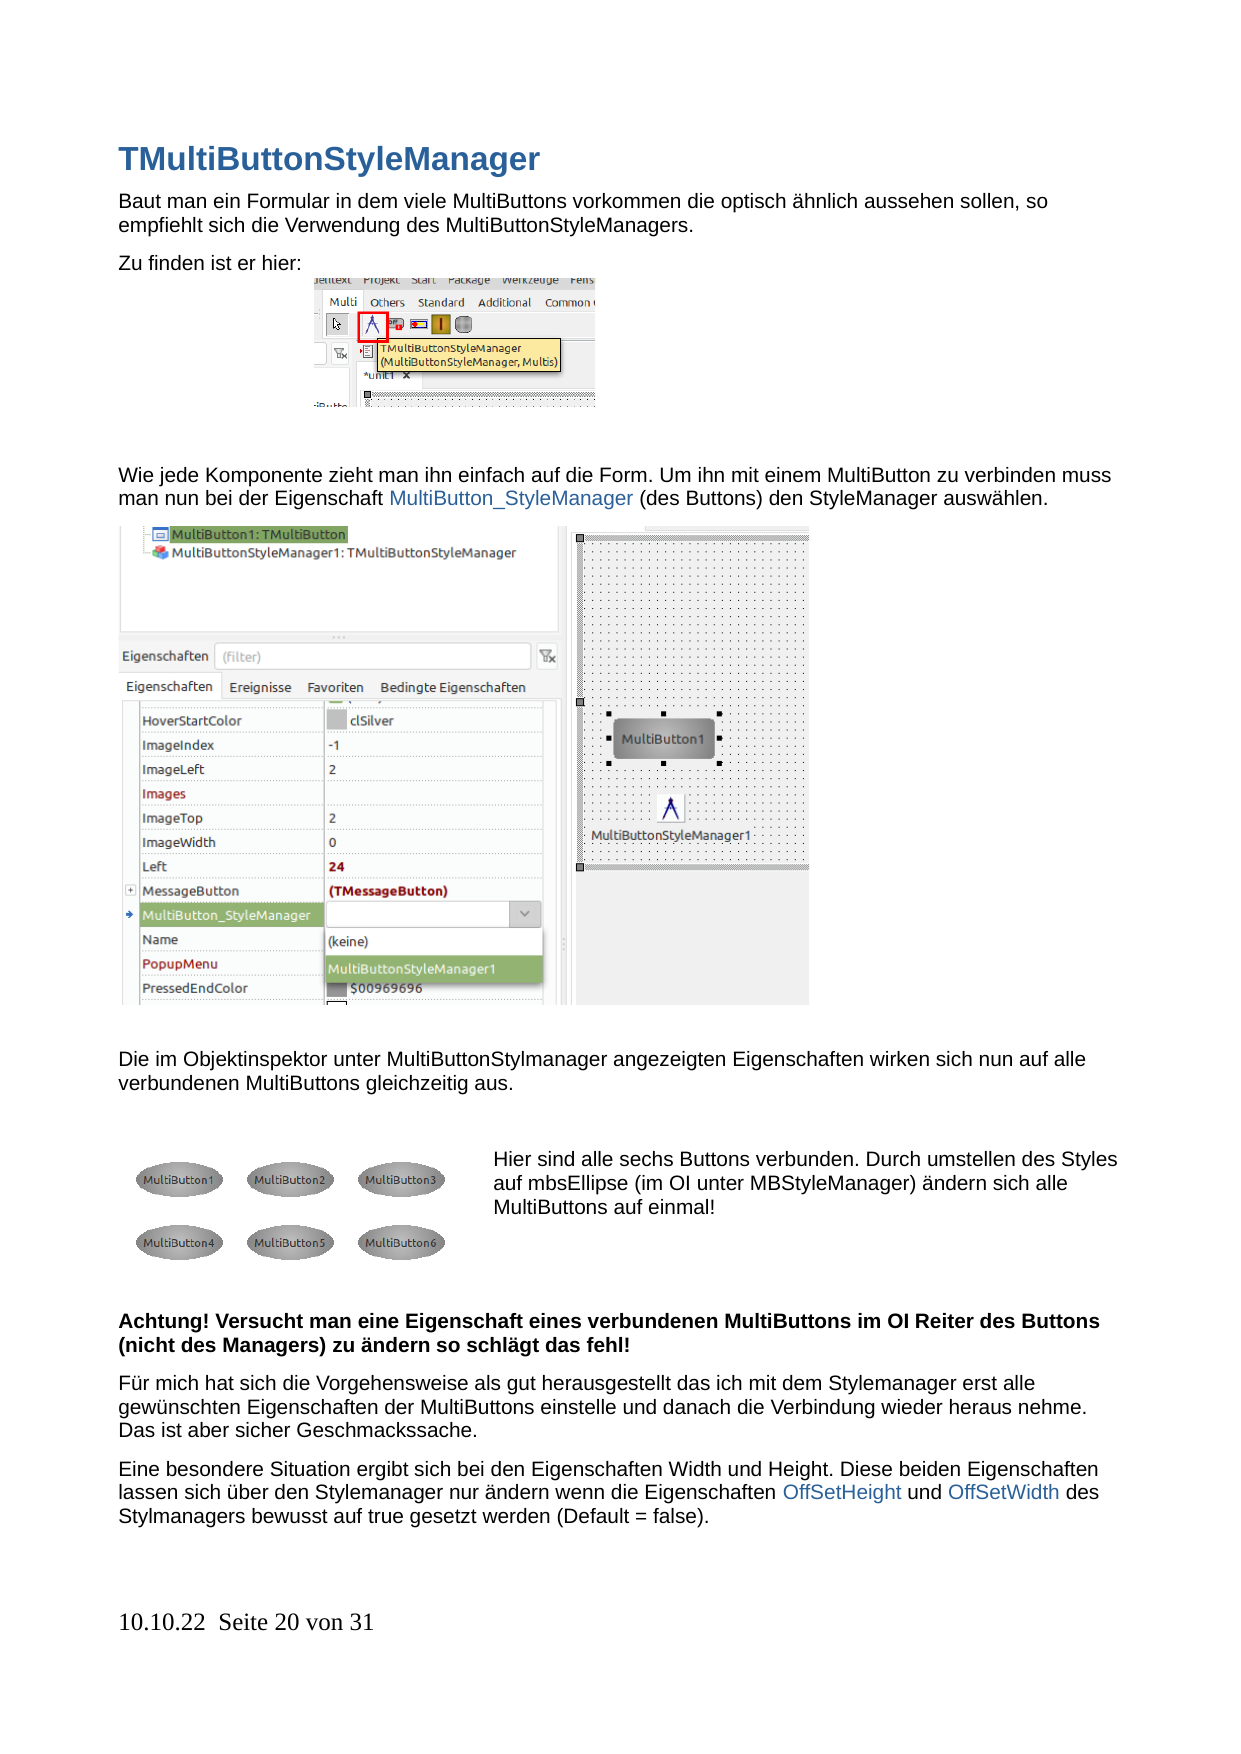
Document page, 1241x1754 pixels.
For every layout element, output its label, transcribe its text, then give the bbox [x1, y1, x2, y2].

text Wie jede Komponente zieht man ihn einfach auf die Form. Um ihn mit einem MultiButton zu verbinden muss man nun bei der Eigenschaft MultiButton_StyleManager (des Buttons) den StyleManager auswählen. [118, 463, 1122, 511]
text Achtung! Versucht man eine Eigenschaft eines verbundenen MultiButtons im OI Reiter des Buttons (nicht des Managers) zu ändern so schlägt das fehl! [118, 1310, 1122, 1357]
text Eine besondere Situation ergibt sich bei den Eigenschaften Width und Height. Diese beiden Eigenschaften lassen sich über den Stylemanager nur ändern wenn die Eigenschaften OffSetHeight und OffSetWidth des Stylmanagers bewusst auf true gesetzt werden (Default = false). [118, 1457, 1122, 1528]
picture [118, 526, 810, 1005]
text Baut man ein Formular in dem viele MultiButtons vorkommen die optisch ähnlich aussehen sollen, so empfiehlt sich die Verwendung des MultiButtonStyleManagers. [118, 190, 1122, 237]
text Zu finden ist er hier: [118, 252, 1122, 275]
text Hier sind alle sechs Buttons verbunden. Durch umstellen des Styles auf mbsEllipse (im OI unter MBStyleManager) ändern sich alle MultiButtons auf einmal! [460, 1148, 1122, 1219]
text Die im Objektinspektor unter MultiButtonStylmanager angezeigten Eigenschaften wirken sich nun auf alle verbundenen MultiButtons gleichzeitig aus. [118, 1048, 1122, 1095]
text Für mich hat sich die Vorgehensweise als gut herausgestellt das ich mit dem Stylemanager erst alle gewünschten Eigenschaften der MultiButtons einstelle und danach die Verbindung wieder heraus nehme. Das ist aber sicher Geschmackssache. [118, 1372, 1122, 1443]
subtitle TMultiButtonStyleManager [118, 139, 1122, 177]
picture [120, 1147, 460, 1277]
picture [314, 278, 596, 407]
